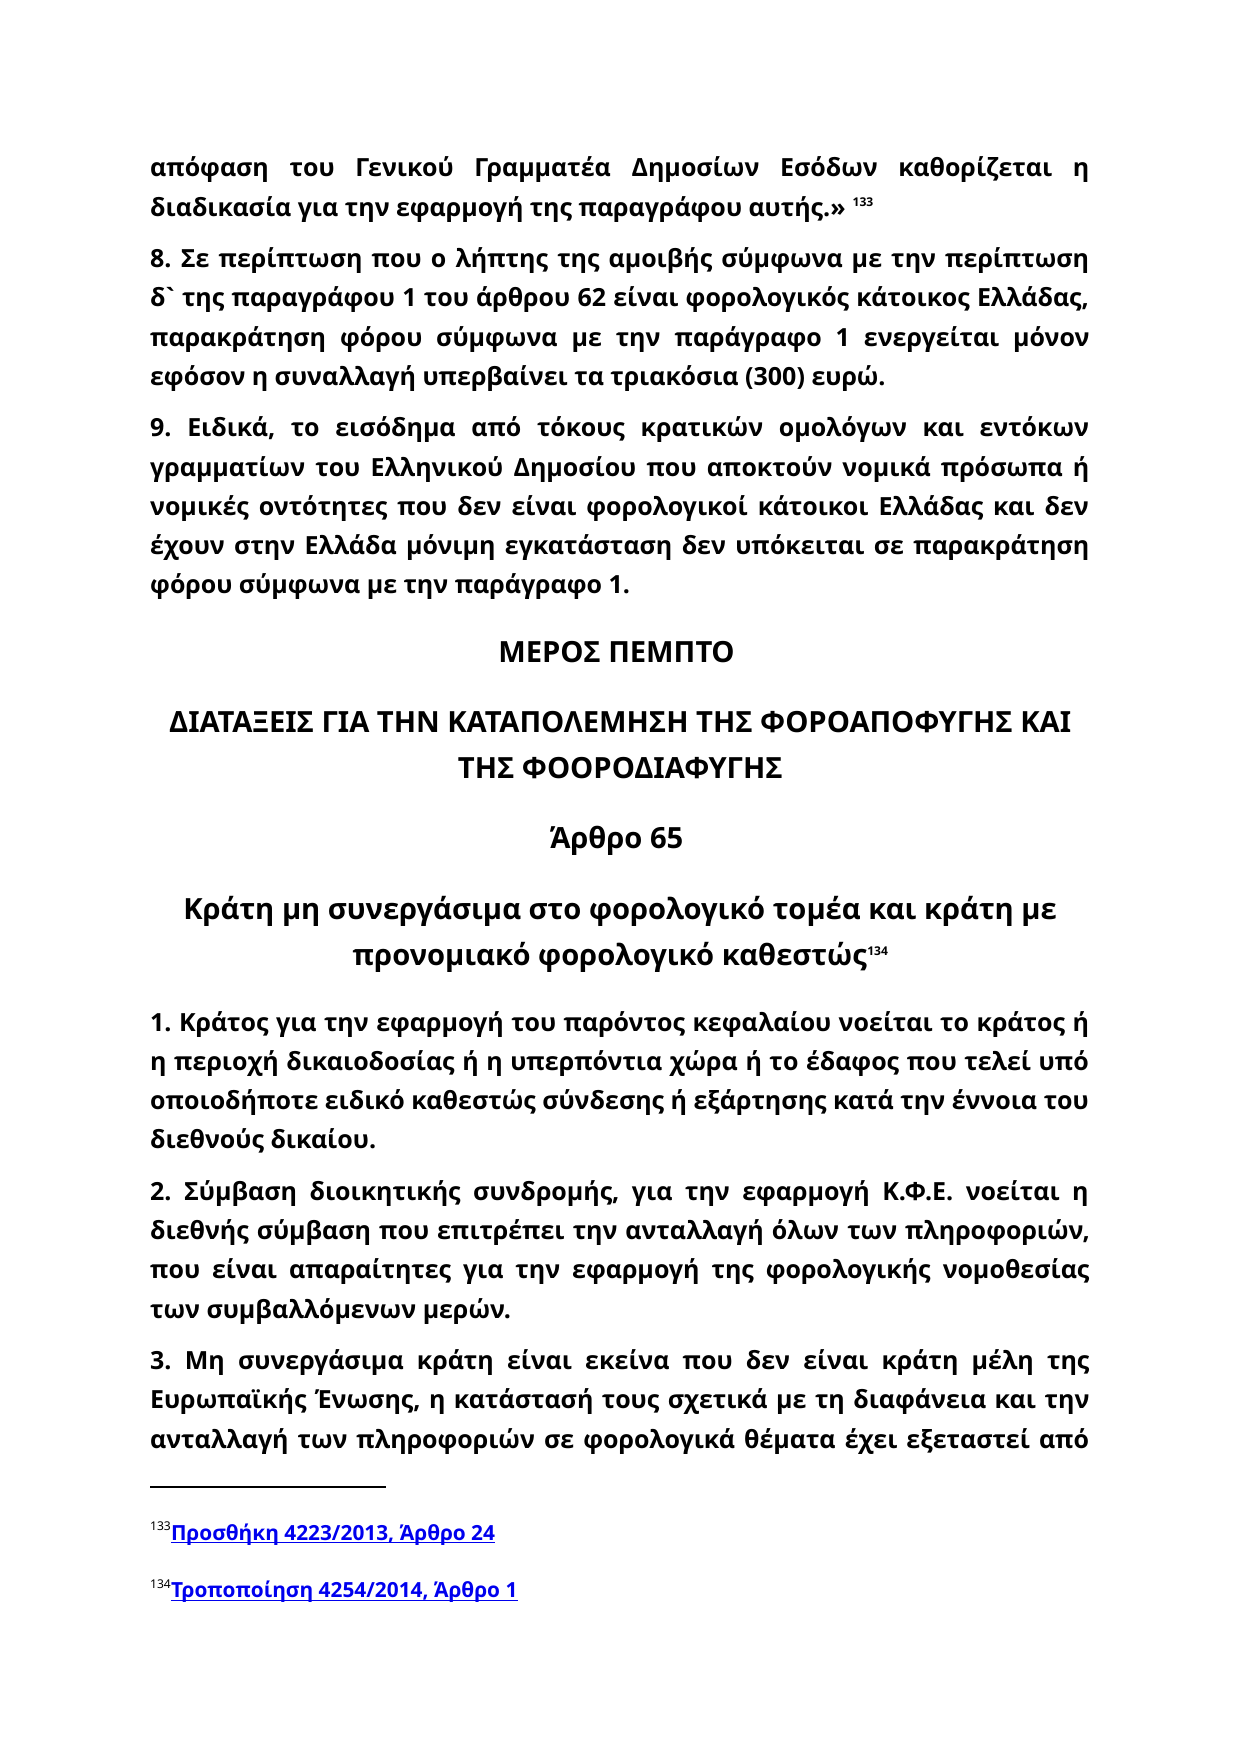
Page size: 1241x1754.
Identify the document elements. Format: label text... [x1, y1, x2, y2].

text Προσθήκη 4223/2013, Άρθρο 24 [150, 1518, 1090, 1546]
text 3. Μη συνεργάσιμα κράτη είναι εκείνα που δεν είναι κράτη μέλη της Ευρωπαϊκής Ένωσης, η κατάστασή τους σχετικά με τη διαφάνεια και την ανταλλαγή των πληροφοριών σε φορολογικά θέματα έχει εξεταστεί από [150, 1343, 1090, 1455]
text Τροποποίηση 4254/2014, Άρθρο 1 [150, 1576, 1090, 1604]
subtitle Άρθρο 65 [150, 818, 1090, 857]
subtitle ΜΕΡΟΣ ΠΕΜΠΤΟ [150, 631, 1090, 671]
text 8. Σε περίπτωση που ο λήπτης της αμοιβής σύμφωνα με την περίπτωση δ` της παραγράφου 1 του άρθρου 62 είναι φορολογικός κάτοικος Ελλάδας, παρακράτηση φόρου σύμφωνα με την παράγραφο 1 ενεργείται μόνον εφόσον η συναλλαγή υπερβαίνει τα τριακόσια (300) ευρώ. [150, 241, 1090, 392]
text 9. Ειδικά, το εισόδημα από τόκους κρατικών ομολόγων και εντόκων γραμματίων του Ελληνικού Δημοσίου που αποκτούν νομικά πρόσωπα ή νομικές οντότητες που δεν είναι φορολογικοί κάτοικοι Ελλάδας και δεν έχουν στην Ελλάδα μόνιμη εγκατάσταση δεν υπόκειται σε παρακράτηση φόρου σύμφωνα με την παράγραφο 1. [150, 410, 1090, 601]
text 1. Κράτος για την εφαρμογή του παρόντος κεφαλαίου νοείται το κράτος ή η περιοχή δικαιοδοσίας ή η υπερπόντια χώρα ή το έδαφος που τελεί υπό οποιοδήποτε ειδικό καθεστώς σύνδεσης ή εξάρτησης κατά την έννοια του διεθνούς δικαίου. [150, 1004, 1090, 1156]
text 2. Σύμβαση διοικητικής συνδρομής, για την εφαρμογή Κ.Φ.Ε. νοείται η διεθνής σύμβαση που επιτρέπει την ανταλλαγή όλων των πληροφοριών, που είναι απαραίτητες για την εφαρμογή της φορολογικής νομοθεσίας των συμβαλλόμενων μερών. [150, 1174, 1090, 1325]
subtitle Κράτη μη συνεργάσιμα στο φορολογικό τομέα και κράτη με προνομιακό φορολογικό καθεστώς [150, 888, 1090, 974]
text απόφαση του Γενικού Γραμματέα Δημοσίων Εσόδων καθορίζεται η διαδικασία για την εφαρμογή της παραγράφου αυτής.» [150, 150, 1090, 223]
subtitle ΔΙΑΤΑΞΕΙΣ ΓΙΑ ΤΗΝ ΚΑΤΑΠΟΛΕΜΗΣΗ ΤΗΣ ΦΟΡΟΑΠΟΦΥΓΗΣ ΚΑΙ ΤΗΣ ΦΟΟΡΟΔΙΑΦΥΓΗΣ [150, 701, 1090, 787]
